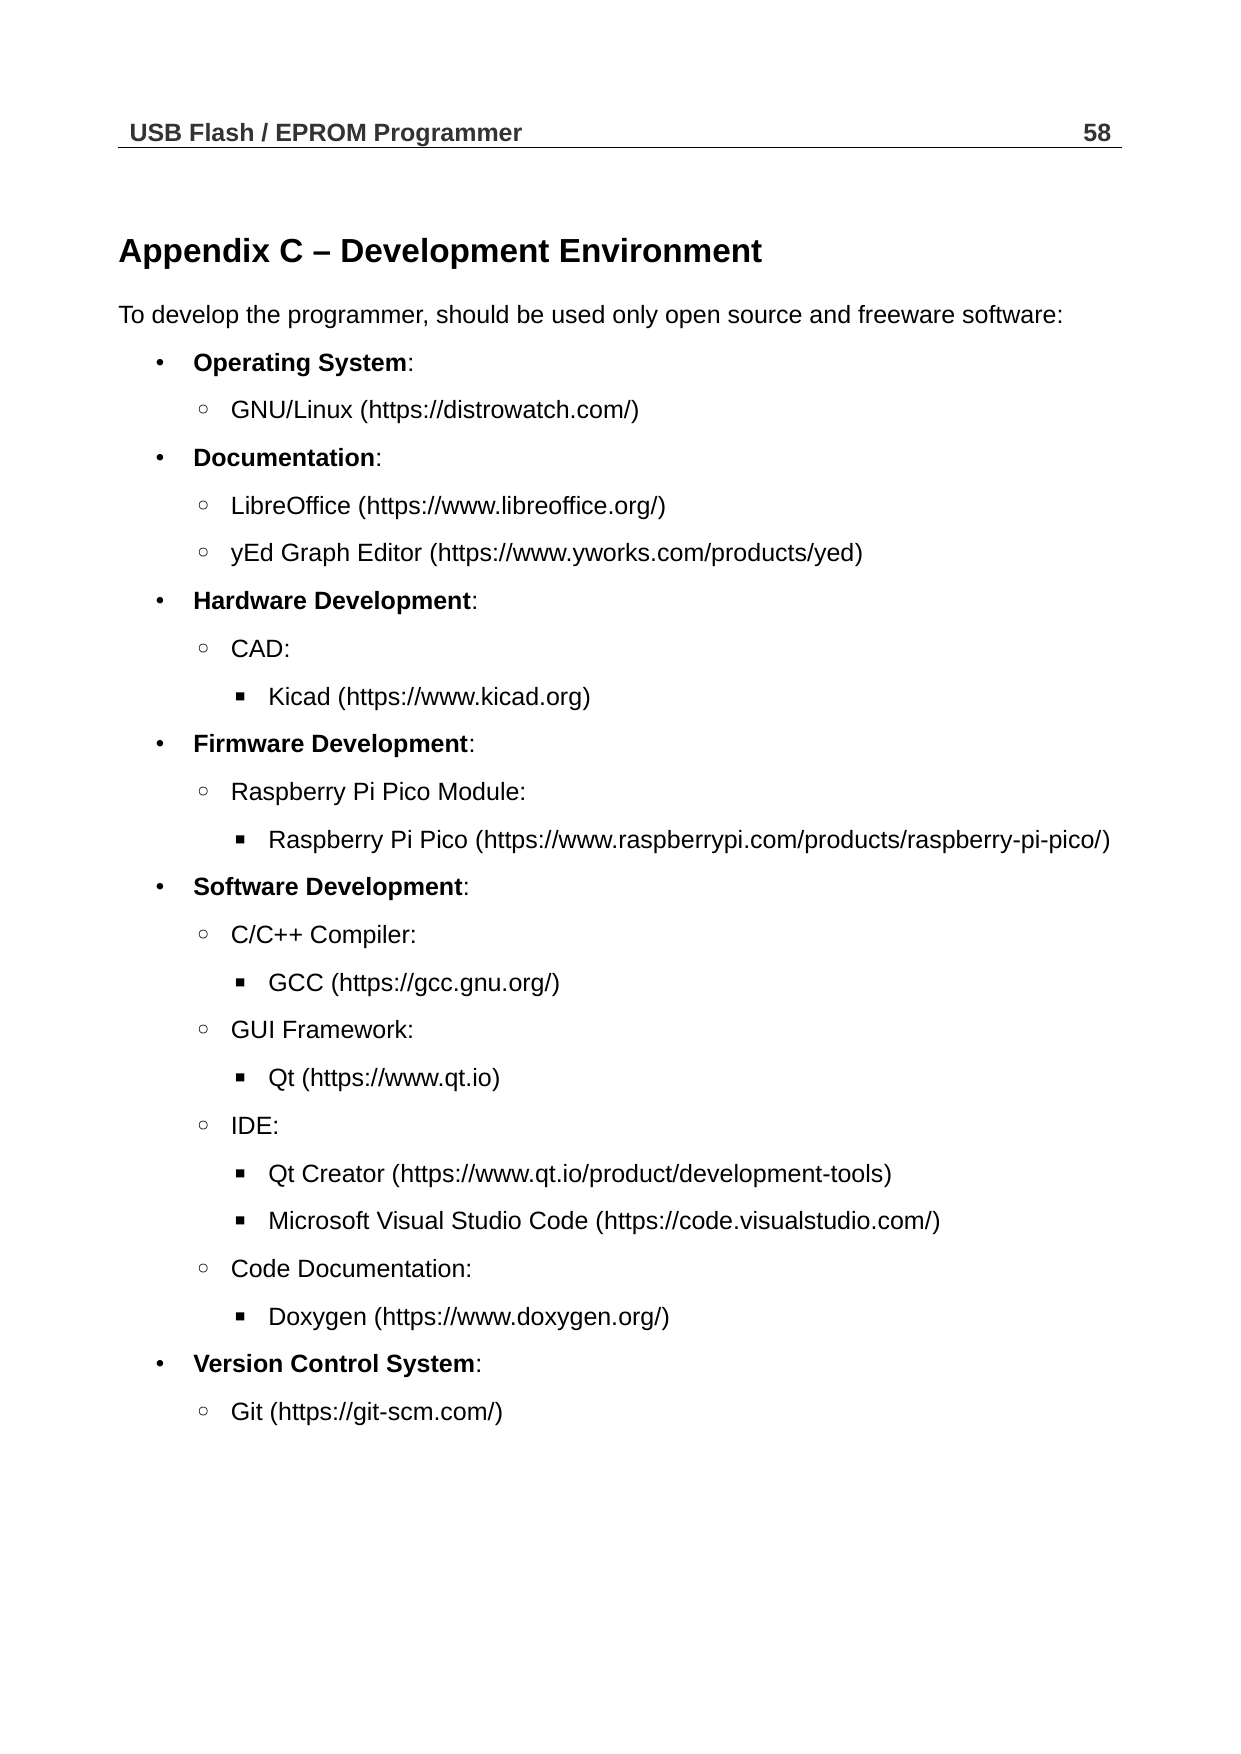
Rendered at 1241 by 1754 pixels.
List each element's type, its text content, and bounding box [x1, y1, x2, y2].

text To develop the programmer, should be used only open source and freeware software: [118, 300, 1122, 329]
list Hardware Development: [156, 586, 1122, 615]
list C/C++ Compiler: [193, 920, 1122, 949]
list LibreOffice (https://www.libreoffice.org/) [193, 491, 1122, 519]
subtitle Appendix C – Development Environment [118, 231, 1122, 269]
list Microsoft Visual Studio Code (https://code.visualstudio.com/) [231, 1206, 1122, 1235]
list GNU/Linux (https://distrowatch.com/) [193, 395, 1122, 424]
list Qt (https://www.qt.io) [231, 1063, 1122, 1092]
list Version Control System: [156, 1349, 1122, 1378]
list Documentation: [156, 443, 1122, 472]
list Kicad (https://www.kicad.org) [231, 681, 1122, 710]
list Raspberry Pi Pico Module: [193, 777, 1122, 806]
list Git (https://git-scm.com/) [193, 1397, 1122, 1426]
list Doxygen (https://www.doxygen.org/) [231, 1302, 1122, 1331]
list Code Documentation: [193, 1254, 1122, 1283]
list Software Development: [156, 872, 1122, 901]
list yEd Graph Editor (https://www.yworks.com/products/yed) [193, 538, 1122, 567]
list GUI Framework: [193, 1015, 1122, 1044]
list CAD: [193, 634, 1122, 663]
list Qt Creator (https://www.qt.io/product/development-tools) [231, 1158, 1122, 1187]
list Operating System: [156, 347, 1122, 376]
list Raspberry Pi Pico (https://www.raspberrypi.com/products/raspberry-pi-pico/) [231, 824, 1122, 853]
list GCC (https://gcc.gnu.org/) [231, 968, 1122, 997]
list IDE: [193, 1111, 1122, 1140]
list Firmware Development: [156, 729, 1122, 758]
